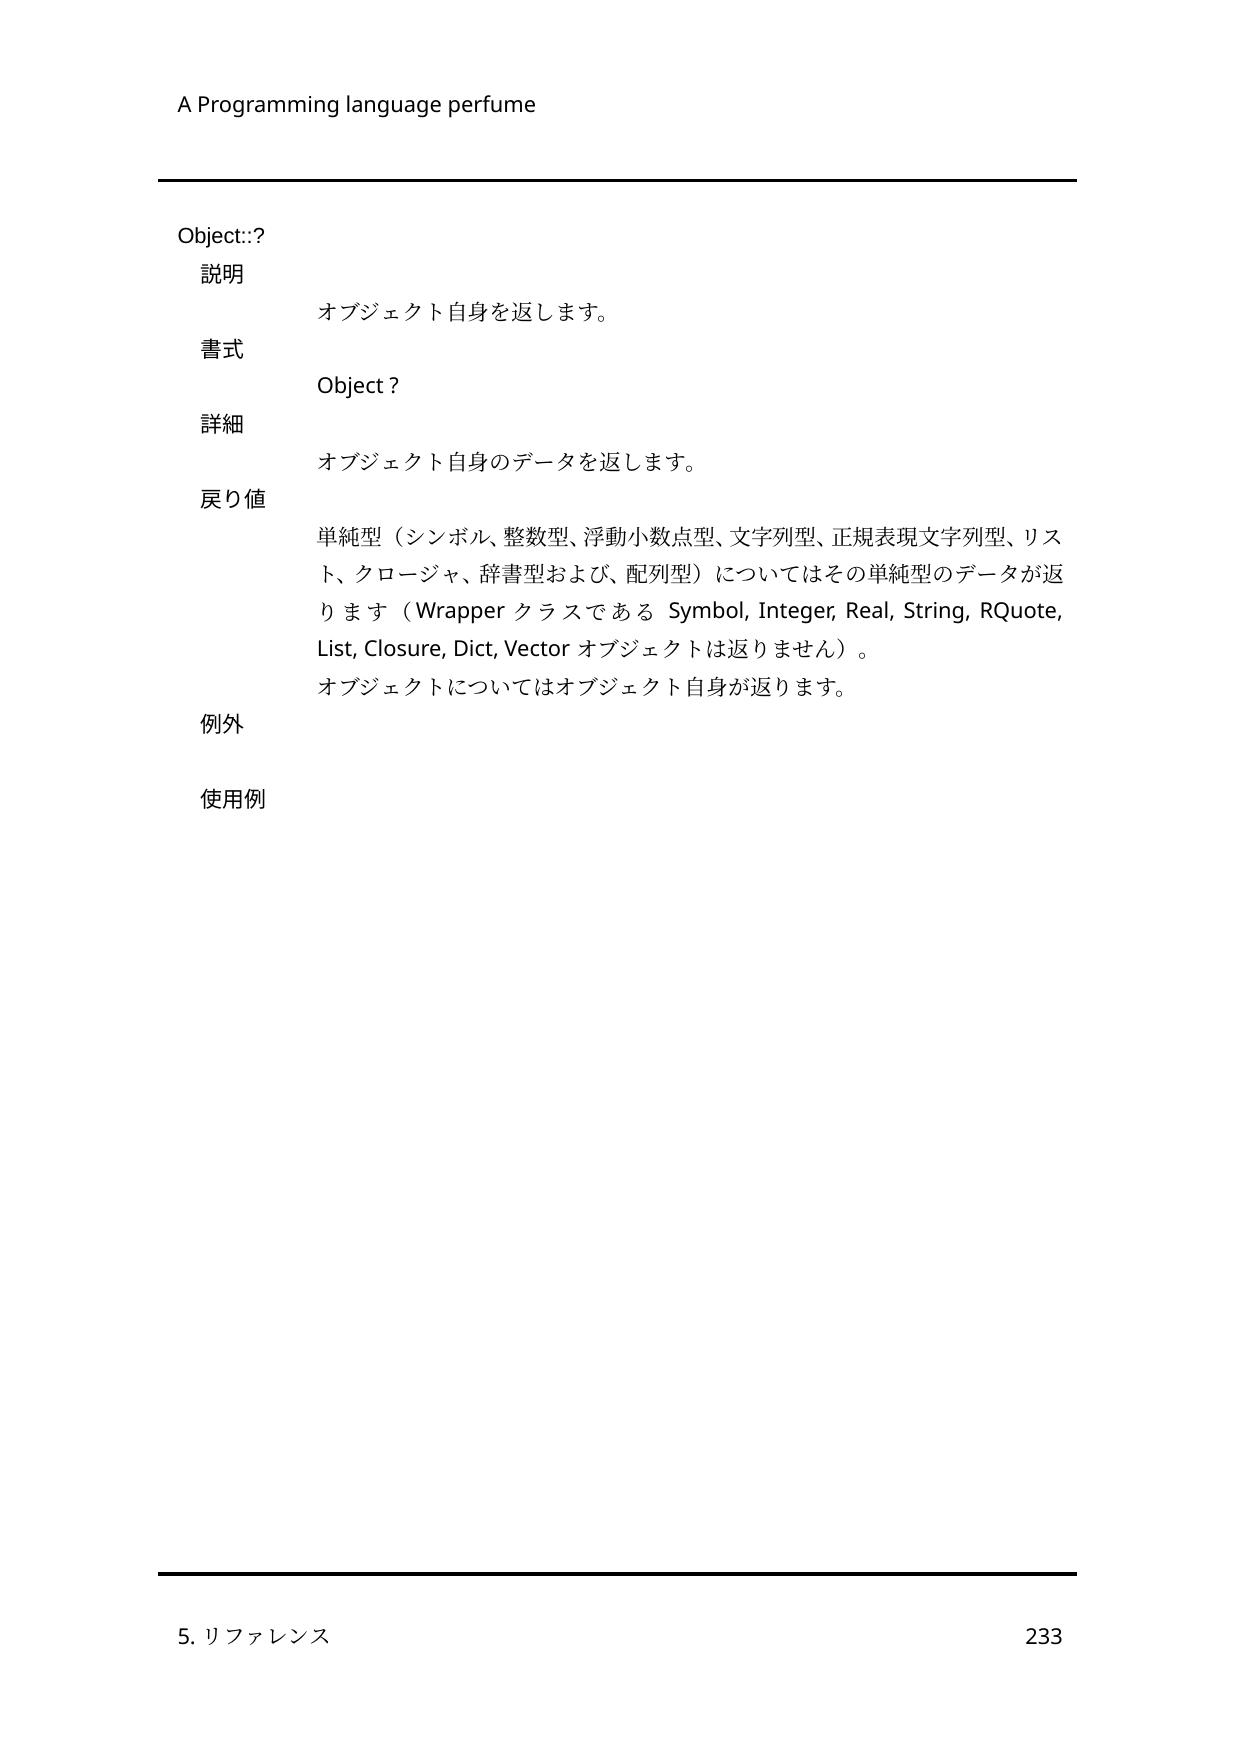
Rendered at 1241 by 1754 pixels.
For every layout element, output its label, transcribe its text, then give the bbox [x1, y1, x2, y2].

table_cell 詳細 [200, 404, 317, 479]
subtitle Object::? [177, 217, 1063, 254]
table_cell 戻り値 [200, 479, 317, 704]
table_cell [317, 779, 1063, 854]
table_cell 例外 [200, 704, 317, 779]
table_cell Object ? [317, 329, 1063, 404]
table_cell 単純型（シンボル、整数型、浮動小数点型、文字列型、正規表現文字列型、リスト、クロージャ、辞書型および、配列型）についてはその単純型のデータが返ります（Wrapperクラスである Symbol, Integer, Real, String, RQuote, List, Closure, Dict, Vector オブジェクトは返りません）。 オブジェクトについてはオブジェクト自身が返ります。 [317, 479, 1063, 704]
table_header オブジェクト自身を返します。 [317, 254, 1063, 329]
table_header 説明 [200, 254, 317, 329]
table_cell [317, 704, 1063, 779]
table_cell オブジェクト自身のデータを返します。 [317, 404, 1063, 479]
table_cell 書式 [200, 329, 317, 404]
table_cell 使用例 [200, 779, 317, 854]
